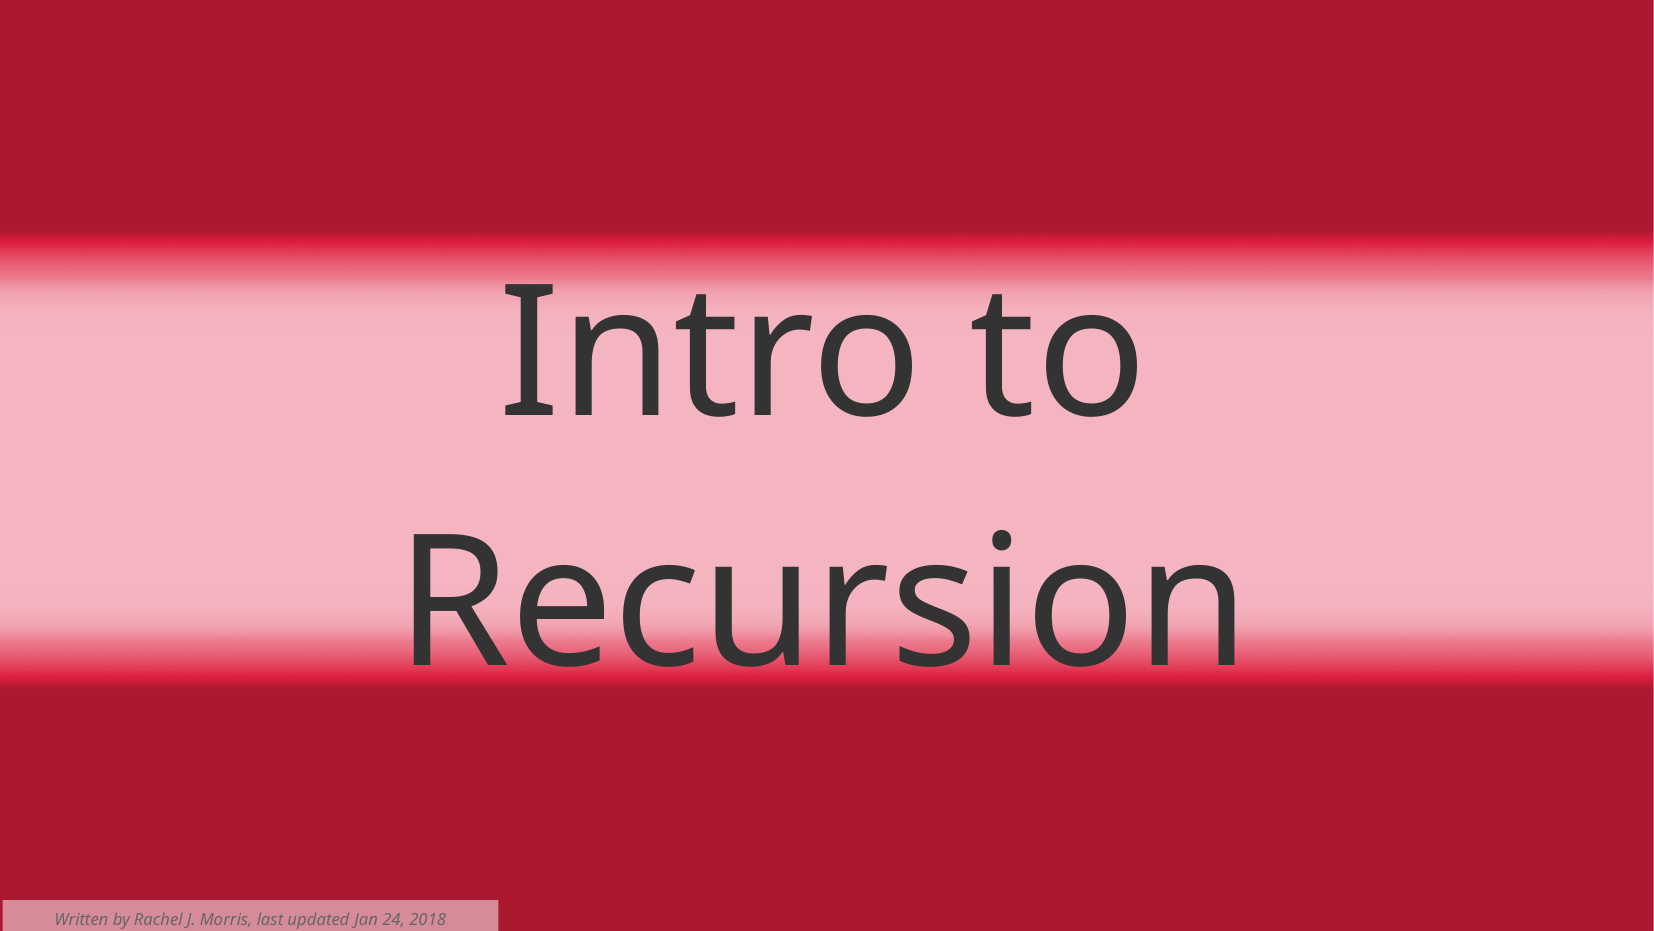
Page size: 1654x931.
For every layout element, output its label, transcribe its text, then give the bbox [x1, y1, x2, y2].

text_box Written by Rachel J. Morris, last updated Jan 24, 2018 [2, 900, 499, 931]
title Intro to Recursion [64, 60, 1582, 879]
picture [0, 0, 1654, 931]
